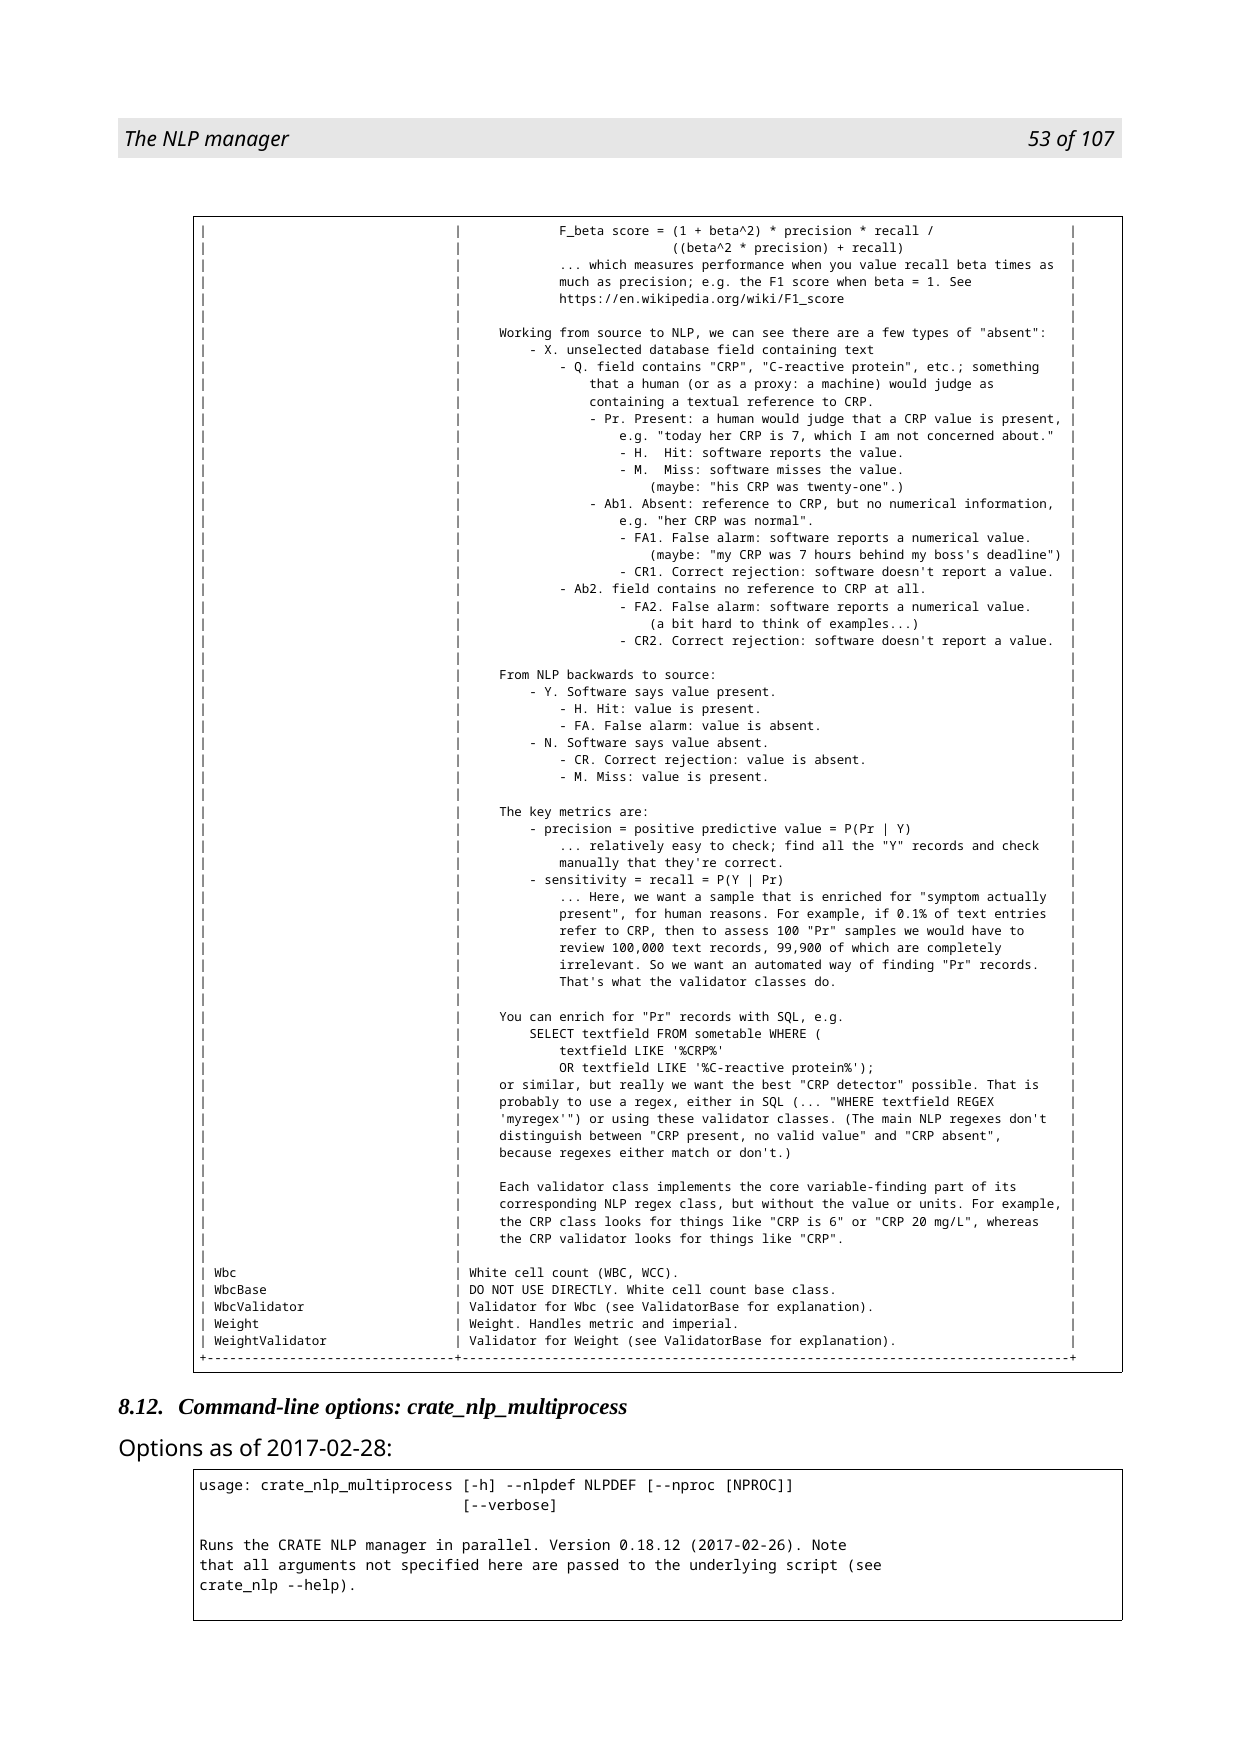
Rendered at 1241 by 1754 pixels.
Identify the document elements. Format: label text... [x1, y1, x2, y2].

table_header | | F_beta score = (1 + beta^2) * precision * recall / | | | ((beta^2 * precision) + recall) | | | ... which measures performance when you value recall beta times as | | | much as precision; e.g. the F1 score when beta = 1. See | | | https://en.wikipedia.org/wiki/F1_score | | | | | | Working from source to NLP, we can see there are a few types of "absent": | | | - X. unselected database field containing text | | | - Q. field contains "CRP", "C-reactive protein", etc.; something | | | that a human (or as a proxy: a machine) would judge as | | | containing a textual reference to CRP. | | | - Pr. Present: a human would judge that a CRP value is present, | | | e.g. "today her CRP is 7, which I am not concerned about." | | | - H. Hit: software reports the value. | | | - M. Miss: software misses the value. | | | (maybe: "his CRP was twenty-one".) | | | - Ab1. Absent: reference to CRP, but no numerical information, | | | e.g. "her CRP was normal". | | | - FA1. False alarm: software reports a numerical value. | | | (maybe: "my CRP was 7 hours behind my boss's deadline") | | | - CR1. Correct rejection: software doesn't report a value. | | | - Ab2. field contains no reference to CRP at all. | | | - FA2. False alarm: software reports a numerical value. | | | (a bit hard to think of examples...) | | | - CR2. Correct rejection: software doesn't report a value. | | | | | | From NLP backwards to source: | | | - Y. Software says value present. | | | - H. Hit: value is present. | | | - FA. False alarm: value is absent. | | | - N. Software says value absent. | | | - CR. Correct rejection: value is absent. | | | - M. Miss: value is present. | | | | | | The key metrics are: | | | - precision = positive predictive value = P(Pr | Y) | | | ... relatively easy to check; find all the "Y" records and check | | | manually that they're correct. | | | - sensitivity = recall = P(Y | Pr) | | | ... Here, we want a sample that is enriched for "symptom actually | | | present", for human reasons. For example, if 0.1% of text entries | | | refer to CRP, then to assess 100 "Pr" samples we would have to | | | review 100,000 text records, 99,900 of which are completely | | | irrelevant. So we want an automated way of finding "Pr" records. | | | That's what the validator classes do. | | | | | | You can enrich for "Pr" records with SQL, e.g. | | | SELECT textfield FROM sometable WHERE ( | | | textfield LIKE '%CRP%' | | | OR textfield LIKE '%C-reactive protein%'); | | | or similar, but really we want the best "CRP detector" possible. That is | | | probably to use a regex, either in SQL (... "WHERE textfield REGEX | | | 'myregex'") or using these validator classes. (The main NLP regexes don't | | | distinguish between "CRP present, no valid value" and "CRP absent", | | | because regexes either match or don't.) | | | | | | Each validator class implements the core variable-finding part of its | | | corresponding NLP regex class, but without the value or units. For example, | | | the CRP class looks for things like "CRP is 6" or "CRP 20 mg/L", whereas | | | the CRP validator looks for things like "CRP". | | | | | Wbc | White cell count (WBC, WCC). | | WbcBase | DO NOT USE DIRECTLY. White cell count base class. | | WbcValidator | Validator for Wbc (see ValidatorBase for explanation). | | Weight | Weight. Handles metric and imperial. | | WeightValidator | Validator for Weight (see ValidatorBase for explanation). | +---------------------------------+---------------------------------------------------------------------------------+ [194, 217, 1122, 1372]
text Options as of 2017-02-28: [118, 1432, 1122, 1463]
subtitle Command-line options: crate_nlp_multiprocess [118, 1393, 1122, 1419]
table_header usage: crate_nlp_multiprocess [-h] --nlpdef NLPDEF [--nproc [NPROC]] [--verbose] Runs the CRATE NLP manager in parallel. Version 0.18.12 (2017-02-26). Note that all arguments not specified here are passed to the underlying script (see crate_nlp --help). [194, 1470, 1122, 1620]
